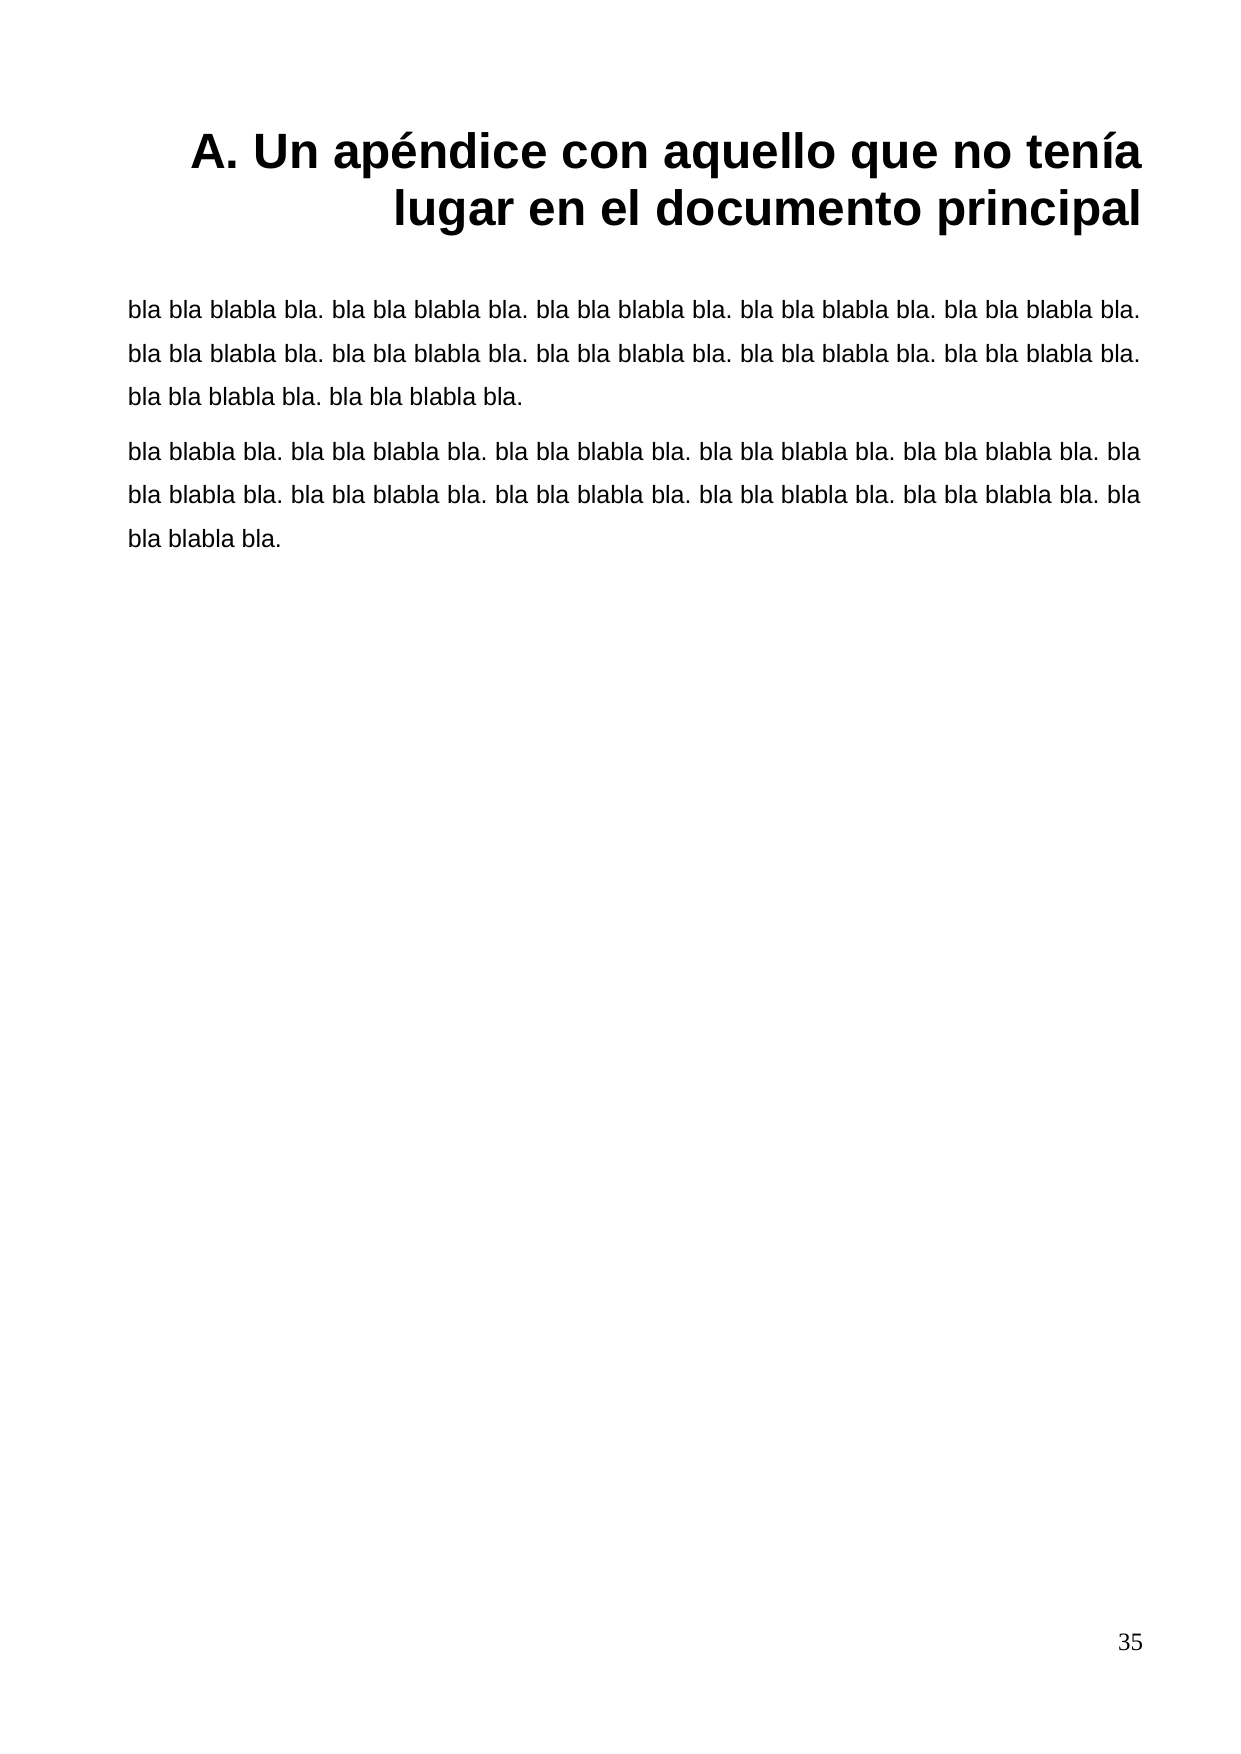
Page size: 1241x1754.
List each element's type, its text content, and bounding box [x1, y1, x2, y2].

text bla bla blabla bla. bla bla blabla bla. bla bla blabla bla. bla bla blabla bla. bla bla blabla bla. bla bla blabla bla. bla bla blabla bla. bla bla blabla bla. bla bla blabla bla. bla bla blabla bla. bla bla blabla bla. bla bla blabla bla. [128, 295, 1143, 410]
text bla blabla bla. bla bla blabla bla. bla bla blabla bla. bla bla blabla bla. bla bla blabla bla. bla bla blabla bla. bla bla blabla bla. bla bla blabla bla. bla bla blabla bla. bla bla blabla bla. bla bla blabla bla. [128, 437, 1143, 552]
subtitle Un apéndice con aquello que no tenía lugar en el documento principal [128, 122, 1143, 236]
